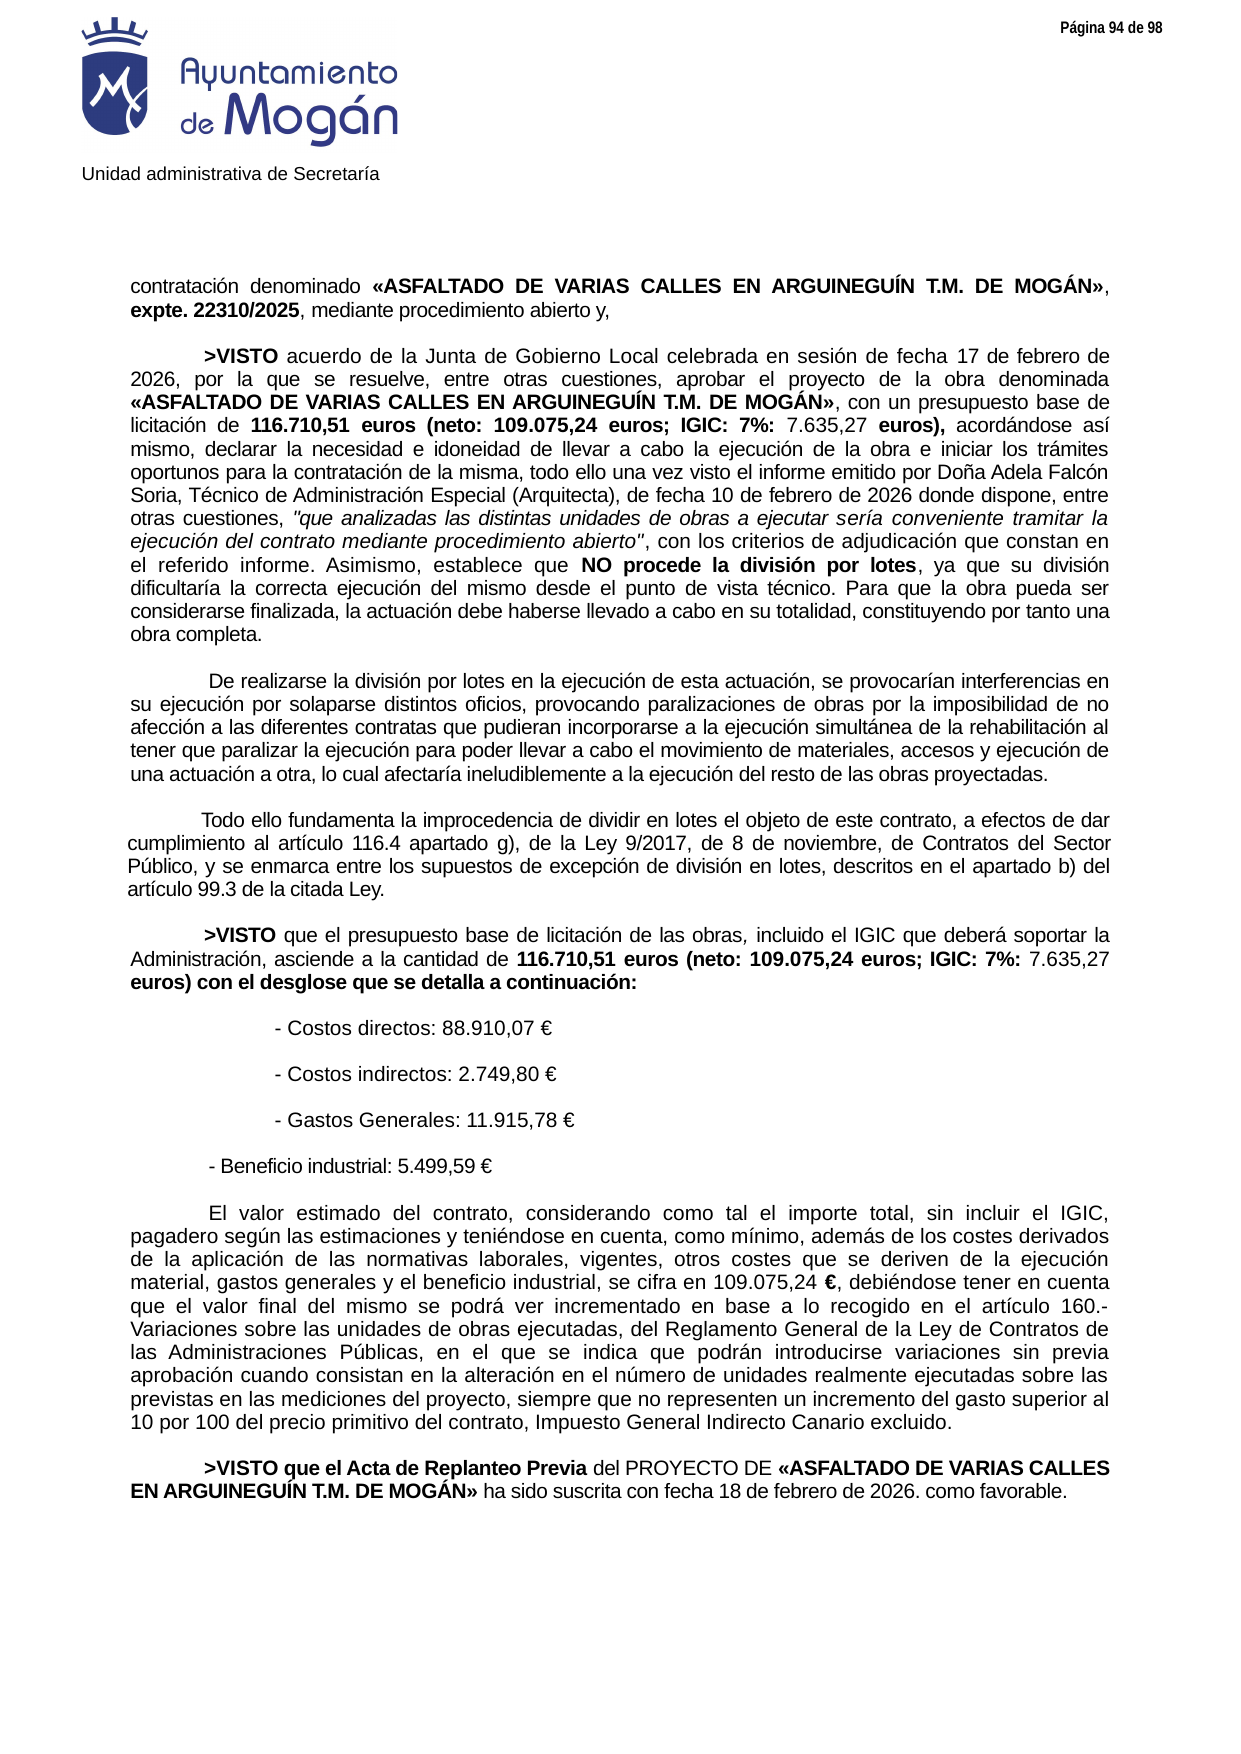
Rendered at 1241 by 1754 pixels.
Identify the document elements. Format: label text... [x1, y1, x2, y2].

text De realizarse la división por lotes en la ejecución de esta actuación, se provocarían interferencias en su ejecución por solaparse distintos oficios, provocando paralizaciones de obras por la imposibilidad de no afección a las diferentes contratas que pudieran incorporarse a la ejecución simultánea de la rehabilitación al tener que paralizar la ejecución para poder llevar a cabo el movimiento de materiales, accesos y ejecución de una actuación a otra, lo cual afectaría ineludiblemente a la ejecución del resto de las obras proyectadas. [130, 669, 1110, 785]
text >VISTO acuerdo de la Junta de Gobierno Local celebrada en sesión de fecha 17 de febrero de 2026, por la que se resuelve, entre otras cuestiones, aprobar el proyecto de la obra denominada «ASFALTADO DE VARIAS CALLES EN ARGUINEGUÍN T.M. DE MOGÁN», con un presupuesto base de licitación de 116.710,51 euros (neto: 109.075,24 euros; IGIC: 7%: 7.635,27 euros), acordándose así mismo, declarar la necesidad e idoneidad de llevar a cabo la ejecución de la obra e iniciar los trámites oportunos para la contratación de la misma, todo ello una vez visto el informe emitido por Doña Adela Falcón Soria, Técnico de Administración Especial (Arquitecta), de fecha 10 de febrero de 2026 donde dispone, entre otras cuestiones, "que analizadas las distintas unidades de obras a ejecutar sería conveniente tramitar la ejecución del contrato mediante procedimiento abierto", con los criterios de adjudicación que constan en el referido informe. Asimismo, establece que NO procede la división por lotes, ya que su división dificultaría la correcta ejecución del mismo desde el punto de vista técnico. Para que la obra pueda ser considerarse finalizada, la actuación debe haberse llevado a cabo en su totalidad, constituyendo por tanto una obra completa. [130, 344, 1110, 646]
picture [81, 17, 398, 153]
text - Costos directos: 88.910,07 € [200, 1017, 1040, 1040]
text - Gastos Generales: 11.915,78 € [200, 1109, 1040, 1132]
text - Costos indirectos: 2.749,80 € [200, 1063, 1040, 1086]
text >VISTO que el presupuesto base de licitación de las obras, incluido el IGIC que deberá soportar la Administración, asciende a la cantidad de 116.710,51 euros (neto: 109.075,24 euros; IGIC: 7%: 7.635,27 euros) con el desglose que se detalla a continuación: [130, 924, 1110, 994]
text - Beneficio industrial: 5.499,59 € [130, 1155, 1110, 1178]
text >VISTO que el Acta de Replanteo Previa del PROYECTO DE «ASFALTADO DE VARIAS CALLES EN ARGUINEGUÍN T.M. DE MOGÁN» ha sido suscrita con fecha 18 de febrero de 2026. como favorable. [130, 1456, 1110, 1503]
text El valor estimado del contrato, considerando como tal el importe total, sin incluir el IGIC, pagadero según las estimaciones y teniéndose en cuenta, como mínimo, además de los costes derivados de la aplicación de las normativas laborales, vigentes, otros costes que se deriven de la ejecución material, gastos generales y el beneficio industrial, se cifra en 109.075,24 €, debiéndose tener en cuenta que el valor final del mismo se podrá ver incrementado en base a lo recogido en el artículo 160.- Variaciones sobre las unidades de obras ejecutadas, del Reglamento General de la Ley de Contratos de las Administraciones Públicas, en el que se indica que podrán introducirse variaciones sin previa aprobación cuando consistan en la alteración en el número de unidades realmente ejecutadas sobre las previstas en las mediciones del proyecto, siempre que no representen un incremento del gasto superior al 10 por 100 del precio primitivo del contrato, Impuesto General Indirecto Canario excluido. [130, 1201, 1110, 1433]
text contratación denominado «ASFALTADO DE VARIAS CALLES EN ARGUINEGUÍN T.M. DE MOGÁN», expte. 22310/2025, mediante procedimiento abierto y, [130, 275, 1110, 321]
text Todo ello fundamenta la improcedencia de dividir en lotes el objeto de este contrato, a efectos de dar cumplimiento al artículo 116.4 apartado g), de la Ley 9/2017, de 8 de noviembre, de Contratos del Sector Público, y se enmarca entre los supuestos de excepción de división en lotes, descritos en el apartado b) del artículo 99.3 de la citada Ley. [127, 808, 1112, 901]
